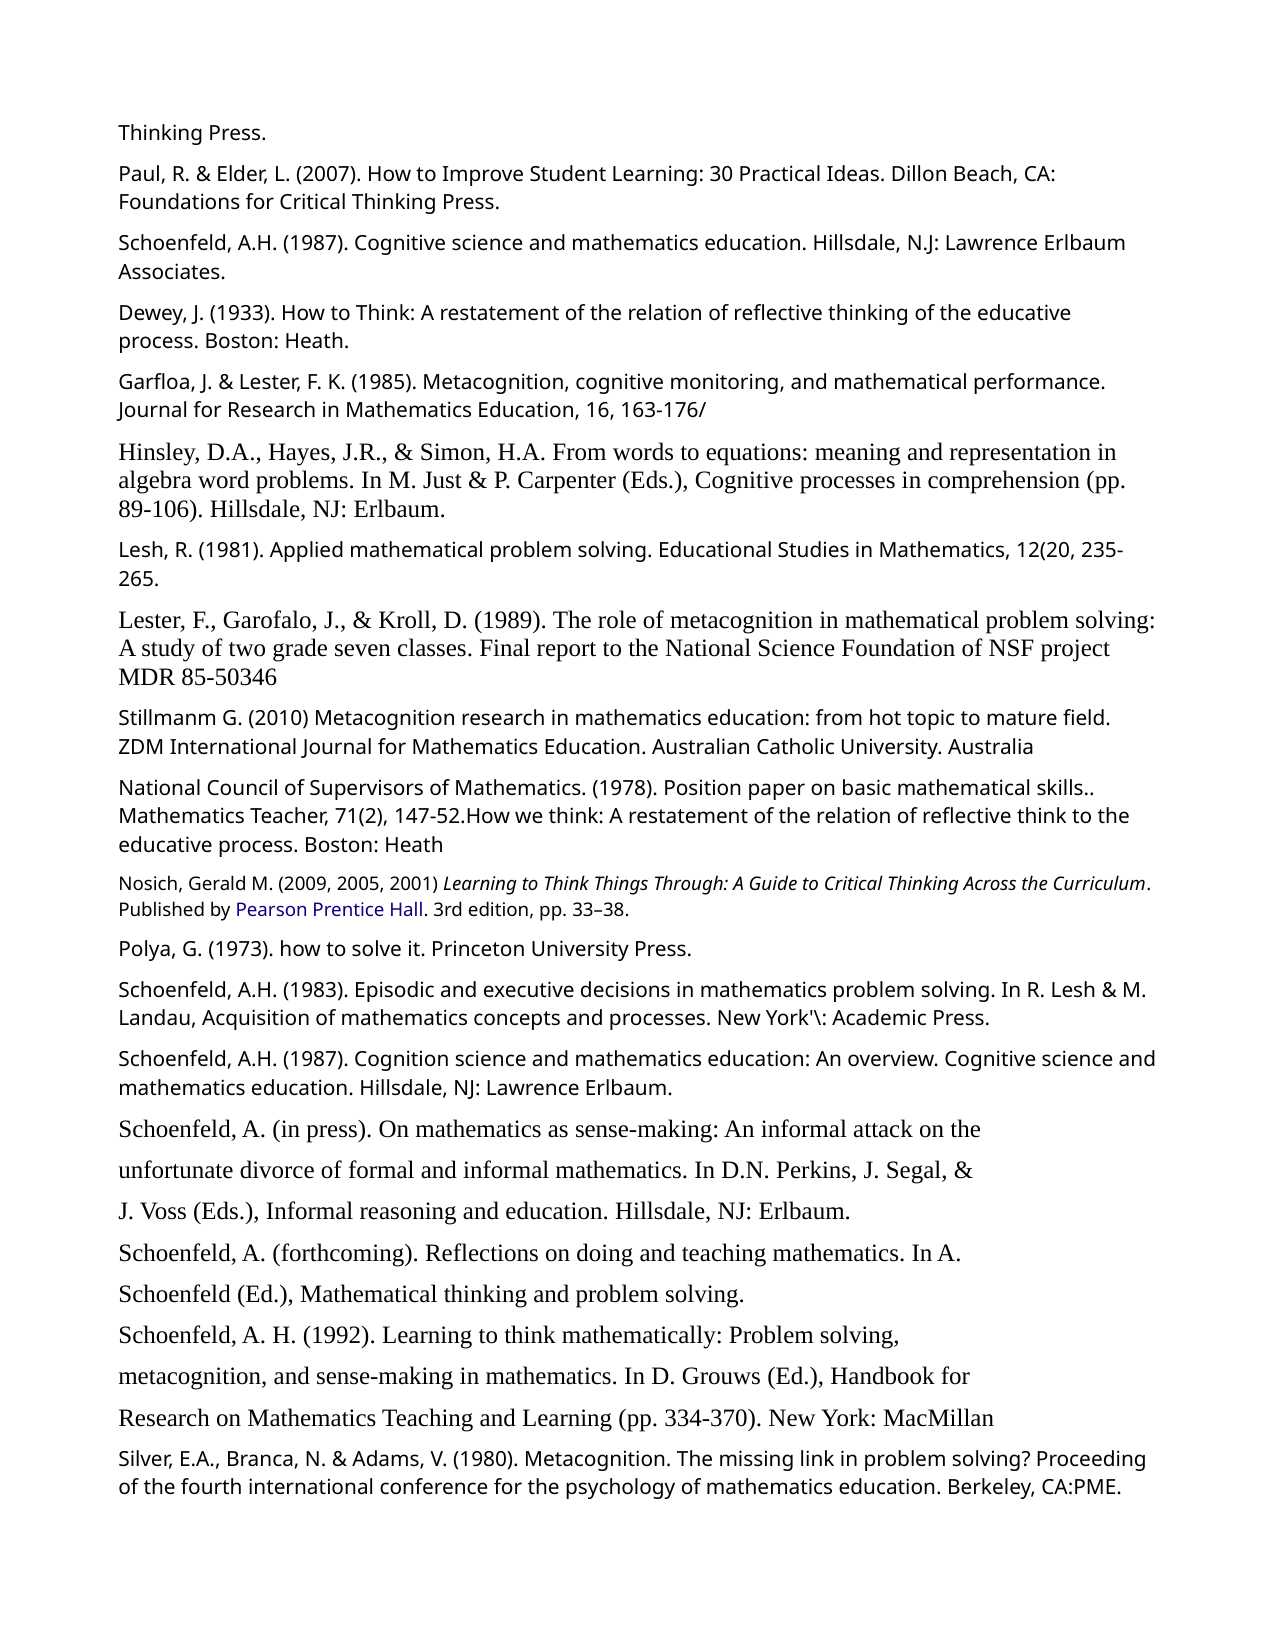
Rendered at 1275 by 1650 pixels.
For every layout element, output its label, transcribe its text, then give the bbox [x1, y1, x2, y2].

text metacognition, and sense-making in mathematics. In D. Grouws (Ed.), Handbook for [118, 1361, 1157, 1390]
text J. Voss (Eds.), Informal reasoning and education. Hillsdale, NJ: Erlbaum. [118, 1196, 1157, 1225]
text Schoenfeld, A. (in press). On mathematics as sense-making: An informal attack on the [118, 1114, 1157, 1143]
text Research on Mathematics Teaching and Learning (pp. 334-370). New York: MacMillan [118, 1403, 1157, 1431]
text National Council of Supervisors of Mathematics. (1978). Position paper on basic mathematical skills.. Mathematics Teacher, 71(2), 147-52.How we think: A restatement of the relation of reflective think to the educative process. Boston: Heath [118, 773, 1157, 858]
text Paul, R. & Elder, L. (2007). How to Improve Student Learning: 30 Practical Ideas. Dillon Beach, CA: Foundations for Critical Thinking Press. [118, 159, 1157, 216]
text Schoenfeld (Ed.), Mathematical thinking and problem solving. [118, 1279, 1157, 1308]
text Schoenfeld, A.H. (1987). Cognitive science and mathematics education. Hillsdale, N.J: Lawrence Erlbaum Associates. [118, 228, 1157, 285]
text Stillmanm G. (2010) Metacognition research in mathematics education: from hot topic to mature field. ZDM International Journal for Mathematics Education. Australian Catholic University. Australia [118, 703, 1157, 760]
text Schoenfeld, A. H. (1992). Learning to think mathematically: Problem solving, [118, 1320, 1157, 1349]
text Nosich, Gerald M. (2009, 2005, 2001) Learning to Think Things Through: A Guide to Critical Thinking Across the Curriculum. Published by Pearson Prentice Hall. 3rd edition, pp. 33–38. [118, 871, 1157, 922]
text Thinking Press. [118, 118, 1157, 147]
text Lesh, R. (1981). Applied mathematical problem solving. Educational Studies in Mathematics, 12(20, 235-265. [118, 535, 1157, 592]
text Silver, E.A., Branca, N. & Adams, V. (1980). Metacognition. The missing link in problem solving? Proceeding of the fourth international conference for the psychology of mathematics education. Berkeley, CA:PME. [118, 1444, 1157, 1501]
text unfortunate divorce of formal and informal mathematics. In D.N. Perkins, J. Segal, & [118, 1155, 1157, 1184]
text Polya, G. (1973). how to solve it. Princeton University Press. [118, 934, 1157, 963]
text Schoenfeld, A. (forthcoming). Reflections on doing and teaching mathematics. In A. [118, 1238, 1157, 1266]
text Garfloa, J. & Lester, F. K. (1985). Metacognition, cognitive monitoring, and mathematical performance. Journal for Research in Mathematics Education, 16, 163-176/ [118, 367, 1157, 424]
text Lester, F., Garofalo, J., & Kroll, D. (1989). The role of metacognition in mathematical problem solving: A study of two grade seven classes. Final report to the National Science Foundation of NSF project MDR 85-50346 [118, 605, 1157, 691]
text Dewey, J. (1933). How to Think: A restatement of the relation of reflective thinking of the educative process. Boston: Heath. [118, 298, 1157, 355]
text Hinsley, D.A., Hayes, J.R., & Simon, H.A. From words to equations: meaning and representation in algebra word problems. In M. Just & P. Carpenter (Eds.), Cognitive processes in comprehension (pp. 89-106). Hillsdale, NJ: Erlbaum. [118, 437, 1157, 523]
text Schoenfeld, A.H. (1983). Episodic and executive decisions in mathematics problem solving. In R. Lesh & M. Landau, Acquisition of mathematics concepts and processes. New York'\: Academic Press. [118, 975, 1157, 1032]
text Schoenfeld, A.H. (1987). Cognition science and mathematics education: An overview. Cognitive science and mathematics education. Hillsdale, NJ: Lawrence Erlbaum. [118, 1044, 1157, 1101]
